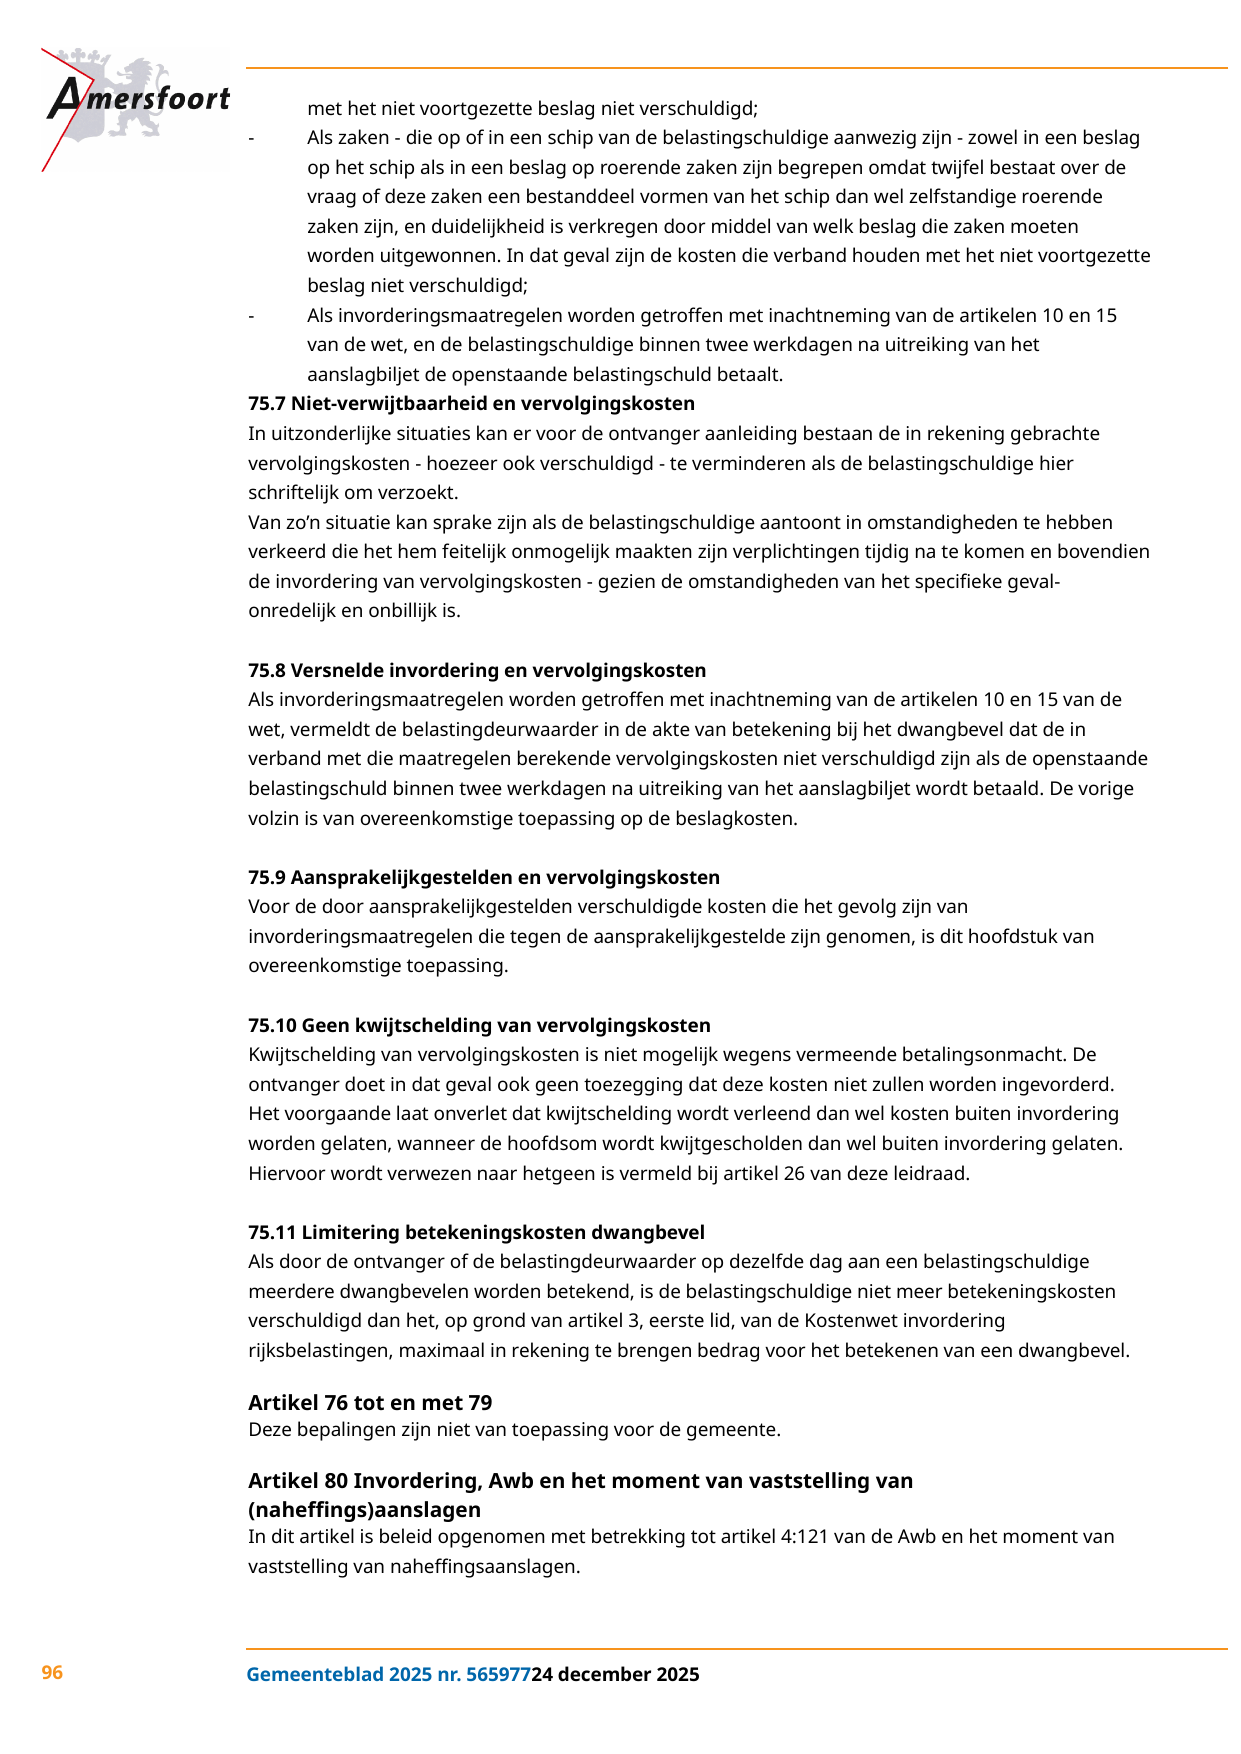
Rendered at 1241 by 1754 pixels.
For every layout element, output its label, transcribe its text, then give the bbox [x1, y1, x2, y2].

list Als invorderingsmaatregelen worden getroffen met inachtneming van de artikelen 10 en 15 van de wet, en de belastingschuldige binnen twee werkdagen na uitreiking van het aanslagbiljet de openstaande belastingschuld betaalt. [248, 302, 1152, 387]
text Als door de ontvanger of de belastingdeurwaarder op dezelfde dag aan een belastingschuldige meerdere dwangbevelen worden betekend, is de belastingschuldige niet meer betekeningskosten verschuldigd dan het, op grond van artikel 3, eerste lid, van de Kostenwet invordering rijksbelastingen, maximaal in rekening te brengen bedrag voor het betekenen van een dwangbevel. [248, 1248, 1152, 1363]
text Kwijtschelding van vervolgingskosten is niet mogelijk wegens vermeende betalingsonmacht. De ontvanger doet in dat geval ook geen toezegging dat deze kosten niet zullen worden ingevorderd. [248, 1041, 1152, 1097]
text In uitzonderlijke situaties kan er voor de ontvanger aanleiding bestaan de in rekening gebrachte vervolgingskosten - hoezeer ook verschuldigd - te verminderen als de belastingschuldige hier schriftelijk om verzoekt. [248, 420, 1152, 505]
text Voor de door aansprakelijkgestelden verschuldigde kosten die het gevolg zijn van invorderingsmaatregelen die tegen de aansprakelijkgestelde zijn genomen, is dit hoofdstuk van overeenkomstige toepassing. [248, 893, 1152, 978]
text 75.7 Niet-verwijtbaarheid en vervolgingskosten [248, 391, 1152, 416]
text Artikel 80 Invordering, Awb en het moment van vaststelling van (naheffings)aanslagen [248, 1467, 1152, 1523]
picture [41, 47, 231, 172]
text 75.10 Geen kwijtschelding van vervolgingskosten [248, 1012, 1152, 1038]
text Van zo’n situatie kan sprake zijn als de belastingschuldige aantoont in omstandigheden te hebben verkeerd die het hem feitelijk onmogelijk maakten zijn verplichtingen tijdig na te komen en bovendien de invordering van vervolgingskosten - gezien de omstandigheden van het specifieke geval- onredelijk en onbillijk is. [248, 509, 1152, 623]
text In dit artikel is beleid opgenomen met betrekking tot artikel 4:121 van de Awb en het moment van vaststelling van naheffingsaanslagen. [248, 1523, 1152, 1579]
text Als invorderingsmaatregelen worden getroffen met inachtneming van de artikelen 10 en 15 van de wet, vermeldt de belastingdeurwaarder in de akte van betekening bij het dwangbevel dat de in verband met die maatregelen berekende vervolgingskosten niet verschuldigd zijn als de openstaande belastingschuld binnen twee werkdagen na uitreiking van het aanslagbiljet wordt betaald. De vorige volzin is van overeenkomstige toepassing op de beslagkosten. [248, 686, 1152, 831]
text Het voorgaande laat onverlet dat kwijtschelding wordt verleend dan wel kosten buiten invordering worden gelaten, wanneer de hoofdsom wordt kwijtgescholden dan wel buiten invordering gelaten. Hiervoor wordt verwezen naar hetgeen is vermeld bij artikel 26 van deze leidraad. [248, 1101, 1152, 1186]
list met het niet voortgezette beslag niet verschuldigd; [248, 95, 1152, 121]
text Artikel 76 tot en met 79 [248, 1388, 1152, 1416]
text 75.8 Versnelde invordering en vervolgingskosten [248, 657, 1152, 683]
text 75.9 Aansprakelijkgestelden en vervolgingskosten [248, 864, 1152, 890]
text 75.11 Limitering betekeningskosten dwangbevel [248, 1219, 1152, 1245]
text Deze bepalingen zijn niet van toepassing voor de gemeente. [248, 1416, 1152, 1442]
list Als zaken - die op of in een schip van de belastingschuldige aanwezig zijn - zowel in een beslag op het schip als in een beslag op roerende zaken zijn begrepen omdat twijfel bestaat over de vraag of deze zaken een bestanddeel vormen van het schip dan wel zelfstandige roerende zaken zijn, en duidelijkheid is verkregen door middel van welk beslag die zaken moeten worden uitgewonnen. In dat geval zijn de kosten die verband houden met het niet voortgezette beslag niet verschuldigd; [248, 124, 1152, 298]
